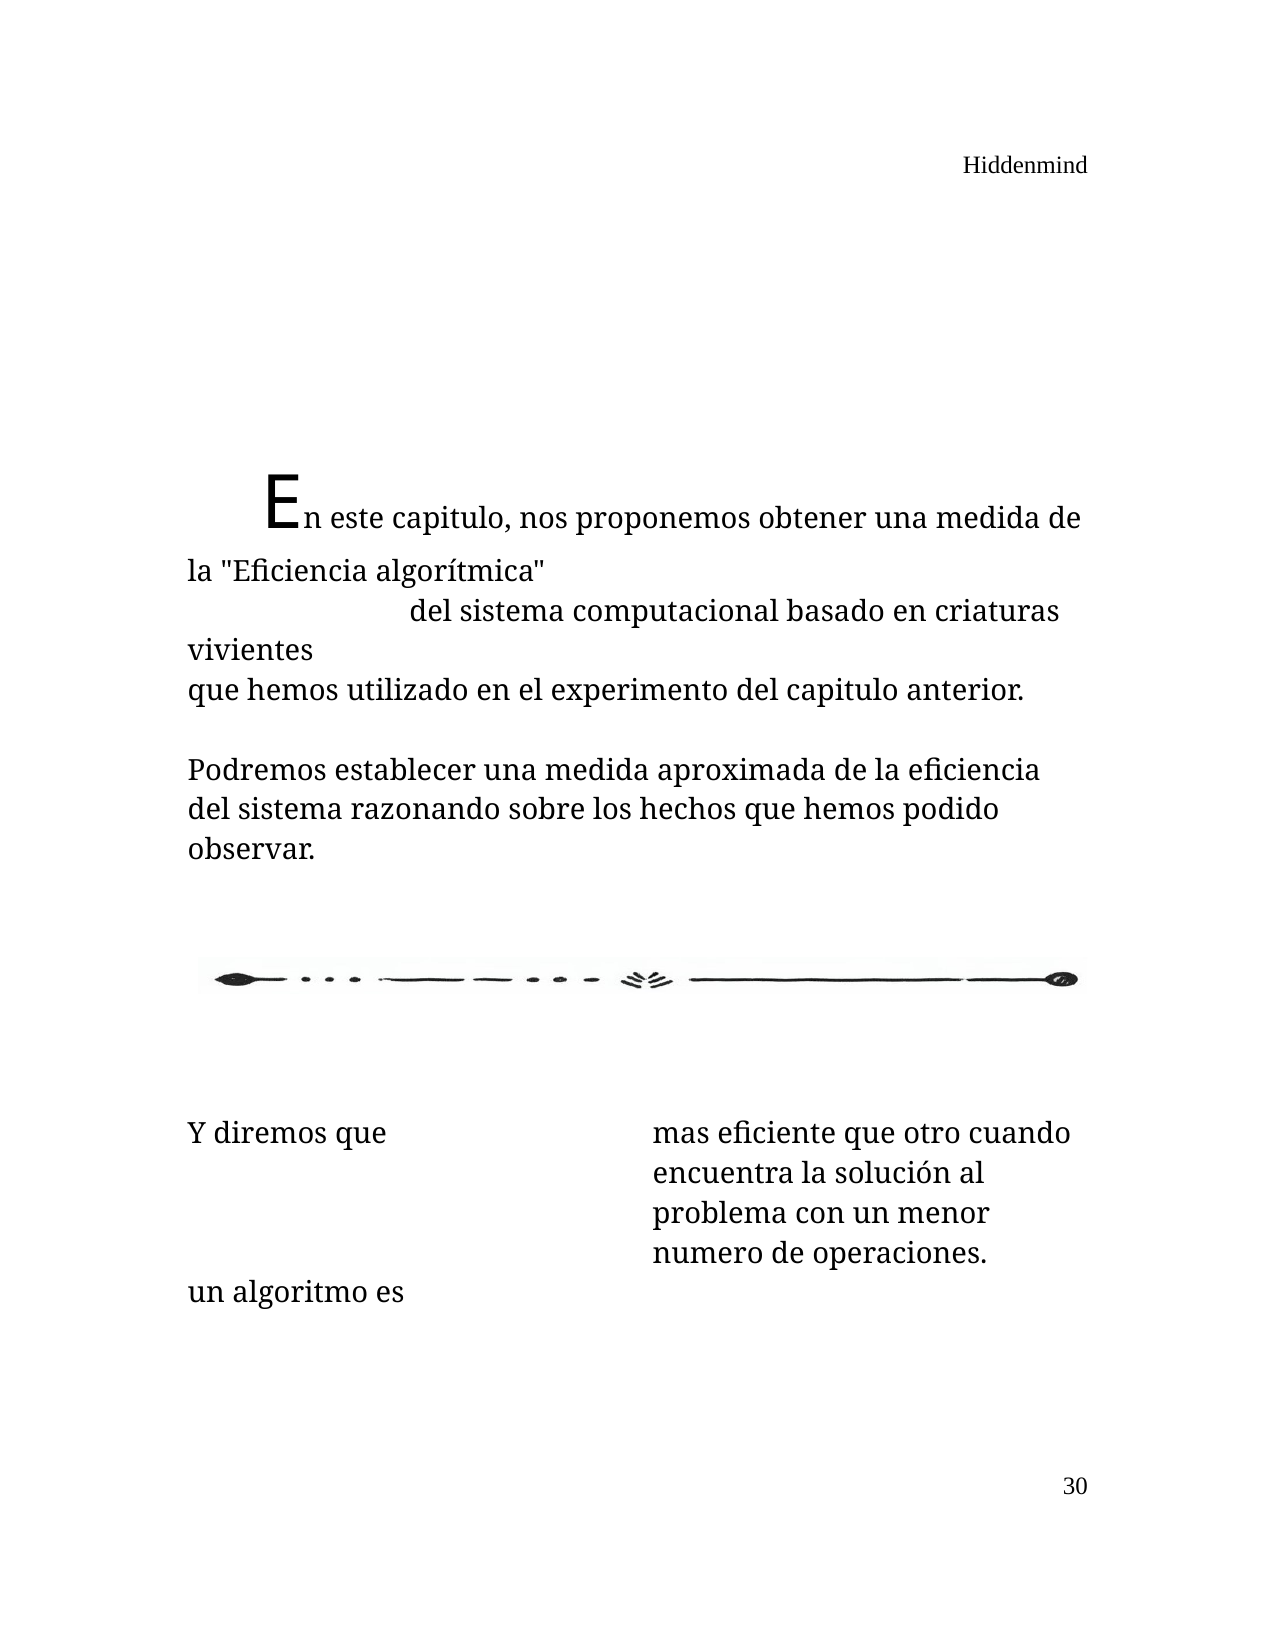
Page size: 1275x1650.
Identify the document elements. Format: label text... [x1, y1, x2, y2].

picture [198, 957, 1088, 994]
text En este capitulo, nos proponemos obtener una medida de [187, 448, 1087, 550]
text mas eficiente que otro cuando encuentra la solución al problema con un menor numero de operaciones. [652, 1113, 1087, 1272]
text la "Eficiencia algorítmica" [187, 550, 1087, 590]
text Podremos establecer una medida aproximada de la eficiencia del sistema razonando sobre los hechos que hemos podido observar. [187, 749, 1087, 868]
text Y diremos que [187, 1113, 622, 1152]
text un algoritmo es [187, 1272, 622, 1311]
text del sistema computacional basado en criaturas vivientes [187, 590, 1087, 669]
text que hemos utilizado en el experimento del capitulo anterior. [187, 669, 1087, 709]
